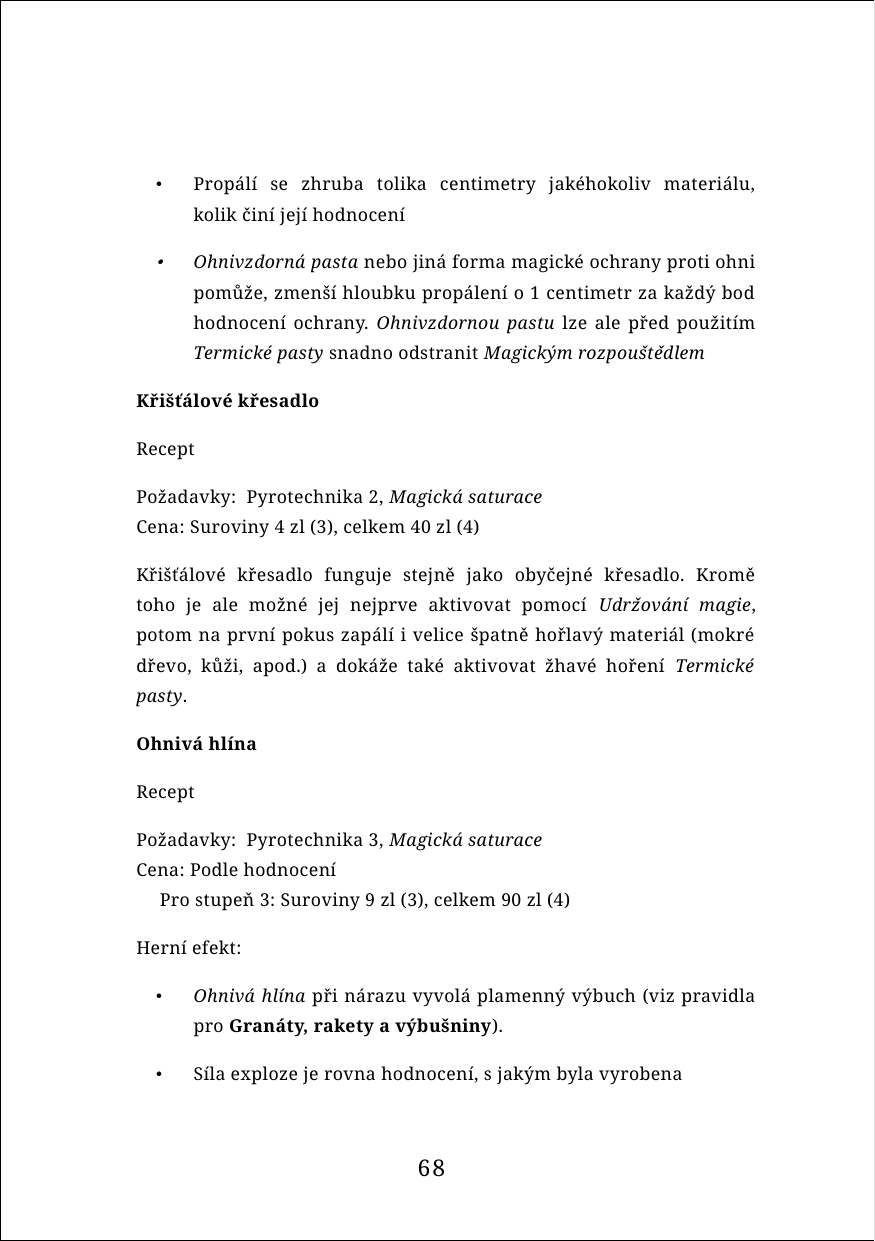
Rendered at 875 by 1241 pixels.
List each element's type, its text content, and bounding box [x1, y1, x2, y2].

text Požadavky: Pyrotechnika 3, Magická saturace Cena: Podle hodnocení Pro stupeň 3: Suroviny 9 zl (3), celkem 90 zl (4) [136, 827, 756, 912]
list Propálí se zhruba tolika centimetry jakéhokoliv materiálu, kolik činí její hodnocení [156, 172, 756, 226]
text Ohnivá hlína [136, 731, 756, 755]
text Požadavky: Pyrotechnika 2, Magická saturace Cena: Suroviny 4 zl (3), celkem 40 zl (4) [136, 484, 756, 539]
text Křišťálové křesadlo funguje stejně jako obyčejné křesadlo. Kromě toho je ale možné jej nejprve aktivovat pomocí Udržování magie, potom na první pokus zapálí i velice špatně hořlavý materiál (mokré dřevo, kůži, apod.) a dokáže také aktivovat žhavé hoření Termické pasty. [136, 562, 756, 707]
text Recept [136, 436, 756, 461]
text Herní efekt: [136, 935, 756, 959]
text Křišťálové křesadlo [136, 388, 756, 413]
text Recept [136, 779, 756, 803]
list Ohnivzdorná pasta nebo jiná forma magické ochrany proti ohni pomůže, zmenší hloubku propálení o 1 centimetr za každý bod hodnocení ochrany. Ohnivzdornou pastu lze ale před použitím Termické pasty snadno odstranit Magickým rozpouštědlem [156, 250, 756, 365]
list Ohnivá hlína při nárazu vyvolá plamenný výbuch (viz pravidla pro Granáty, rakety a výbušniny). [156, 983, 756, 1038]
list Síla exploze je rovna hodnocení, s jakým byla vyrobena [156, 1061, 756, 1086]
